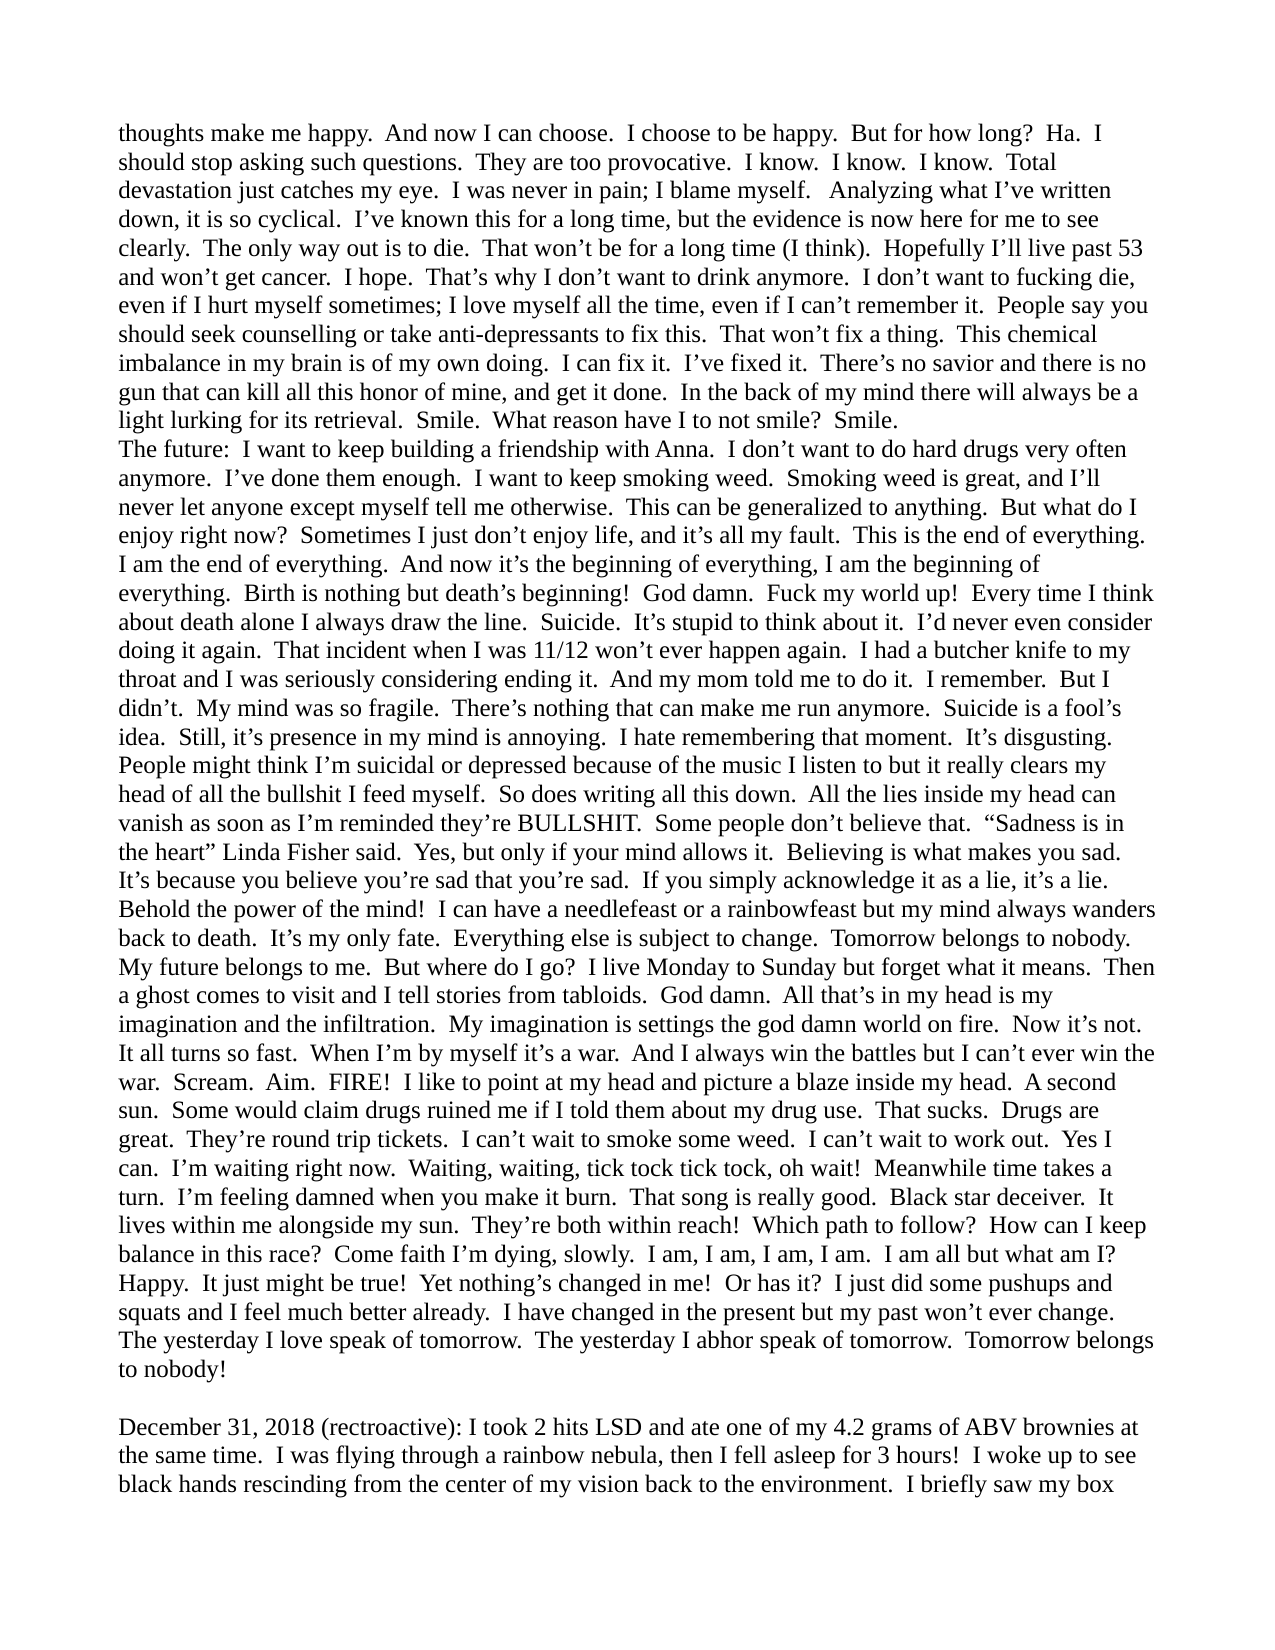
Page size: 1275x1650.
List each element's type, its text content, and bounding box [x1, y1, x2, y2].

text The future: I want to keep building a friendship with Anna. I don’t want to do hard drugs very often anymore. I’ve done them enough. I want to keep smoking weed. Smoking weed is great, and I’ll never let anyone except myself tell me otherwise. This can be generalized to anything. But what do I enjoy right now? Sometimes I just don’t enjoy life, and it’s all my fault. This is the end of everything. I am the end of everything. And now it’s the beginning of everything, I am the beginning of everything. Birth is nothing but death’s beginning! God damn. Fuck my world up! Every time I think about death alone I always draw the line. Suicide. It’s stupid to think about it. I’d never even consider doing it again. That incident when I was 11/12 won’t ever happen again. I had a butcher knife to my throat and I was seriously considering ending it. And my mom told me to do it. I remember. But I didn’t. My mind was so fragile. There’s nothing that can make me run anymore. Suicide is a fool’s idea. Still, it’s presence in my mind is annoying. I hate remembering that moment. It’s disgusting. People might think I’m suicidal or depressed because of the music I listen to but it really clears my head of all the bullshit I feed myself. So does writing all this down. All the lies inside my head can vanish as soon as I’m reminded they’re BULLSHIT. Some people don’t believe that. “Sadness is in the heart” Linda Fisher said. Yes, but only if your mind allows it. Believing is what makes you sad. It’s because you believe you’re sad that you’re sad. If you simply acknowledge it as a lie, it’s a lie. Behold the power of the mind! I can have a needlefeast or a rainbowfeast but my mind always wanders back to death. It’s my only fate. Everything else is subject to change. Tomorrow belongs to nobody. My future belongs to me. But where do I go? I live Monday to Sunday but forget what it means. Then a ghost comes to visit and I tell stories from tabloids. God damn. All that’s in my head is my imagination and the infiltration. My imagination is settings the god damn world on fire. Now it’s not. It all turns so fast. When I’m by myself it’s a war. And I always win the battles but I can’t ever win the war. Scream. Aim. FIRE! I like to point at my head and picture a blaze inside my head. A second sun. Some would claim drugs ruined me if I told them about my drug use. That sucks. Drugs are great. They’re round trip tickets. I can’t wait to smoke some weed. I can’t wait to work out. Yes I can. I’m waiting right now. Waiting, waiting, tick tock tick tock, oh wait! Meanwhile time takes a turn. I’m feeling damned when you make it burn. That song is really good. Black star deceiver. It lives within me alongside my sun. They’re both within reach! Which path to follow? How can I keep balance in this race? Come faith I’m dying, slowly. I am, I am, I am, I am. I am all but what am I? Happy. It just might be true! Yet nothing’s changed in me! Or has it? I just did some pushups and squats and I feel much better already. I have changed in the present but my past won’t ever change. The yesterday I love speak of tomorrow. The yesterday I abhor speak of tomorrow. Tomorrow belongs to nobody! [118, 434, 1157, 1383]
text December 31, 2018 (rectroactive): I took 2 hits LSD and ate one of my 4.2 grams of ABV brownies at the same time. I was flying through a rainbow nebula, then I fell asleep for 3 hours! I woke up to see black hands rescinding from the center of my vision back to the environment. I briefly saw my box [118, 1412, 1157, 1498]
text thoughts make me happy. And now I can choose. I choose to be happy. But for how long? Ha. I should stop asking such questions. They are too provocative. I know. I know. I know. Total devastation just catches my eye. I was never in pain; I blame myself. Analyzing what I’ve written down, it is so cyclical. I’ve known this for a long time, but the evidence is now here for me to see clearly. The only way out is to die. That won’t be for a long time (I think). Hopefully I’ll live past 53 and won’t get cancer. I hope. That’s why I don’t want to drink anymore. I don’t want to fucking die, even if I hurt myself sometimes; I love myself all the time, even if I can’t remember it. People say you should seek counselling or take anti-depressants to fix this. That won’t fix a thing. This chemical imbalance in my brain is of my own doing. I can fix it. I’ve fixed it. There’s no savior and there is no gun that can kill all this honor of mine, and get it done. In the back of my mind there will always be a light lurking for its retrieval. Smile. What reason have I to not smile? Smile. [118, 118, 1157, 434]
